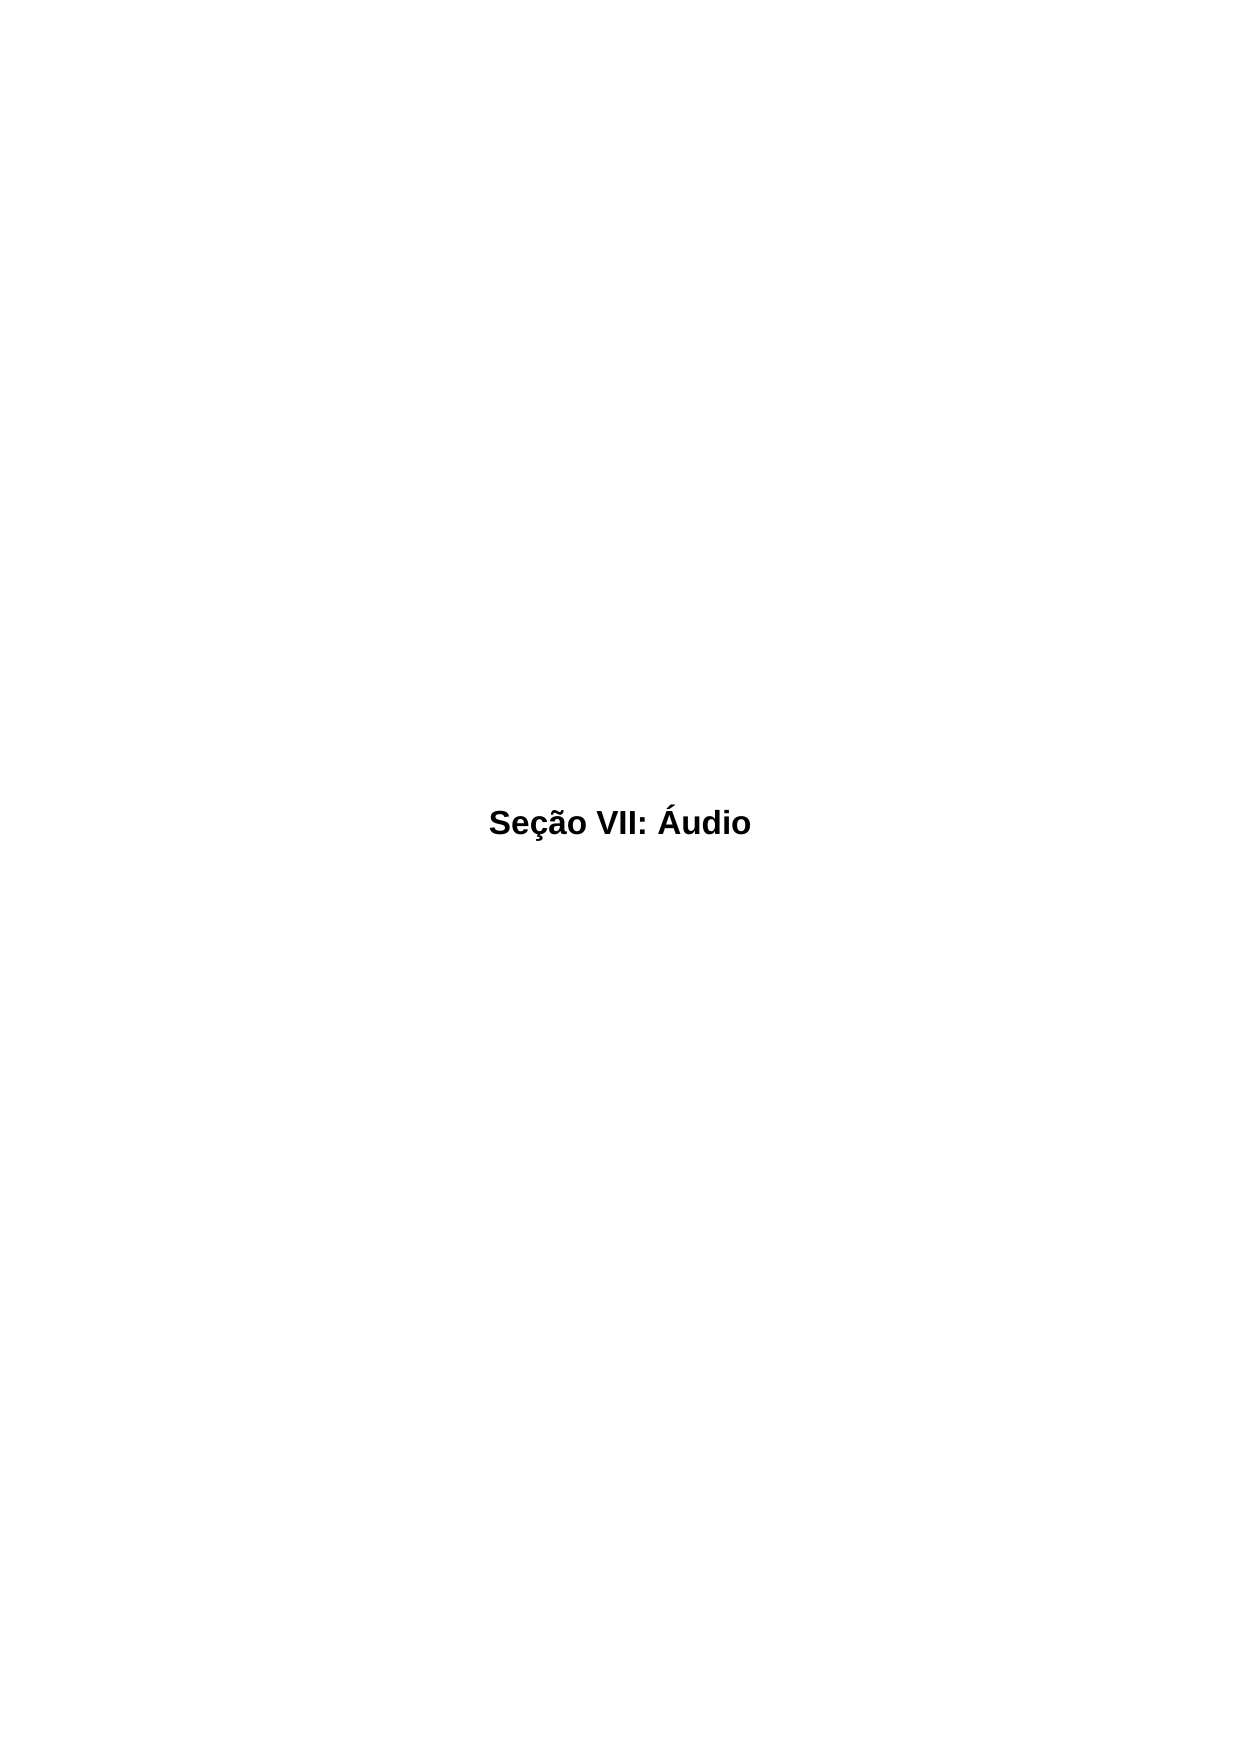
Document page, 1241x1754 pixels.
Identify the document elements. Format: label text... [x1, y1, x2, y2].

subtitle Seção VII: Áudio [118, 803, 1122, 842]
